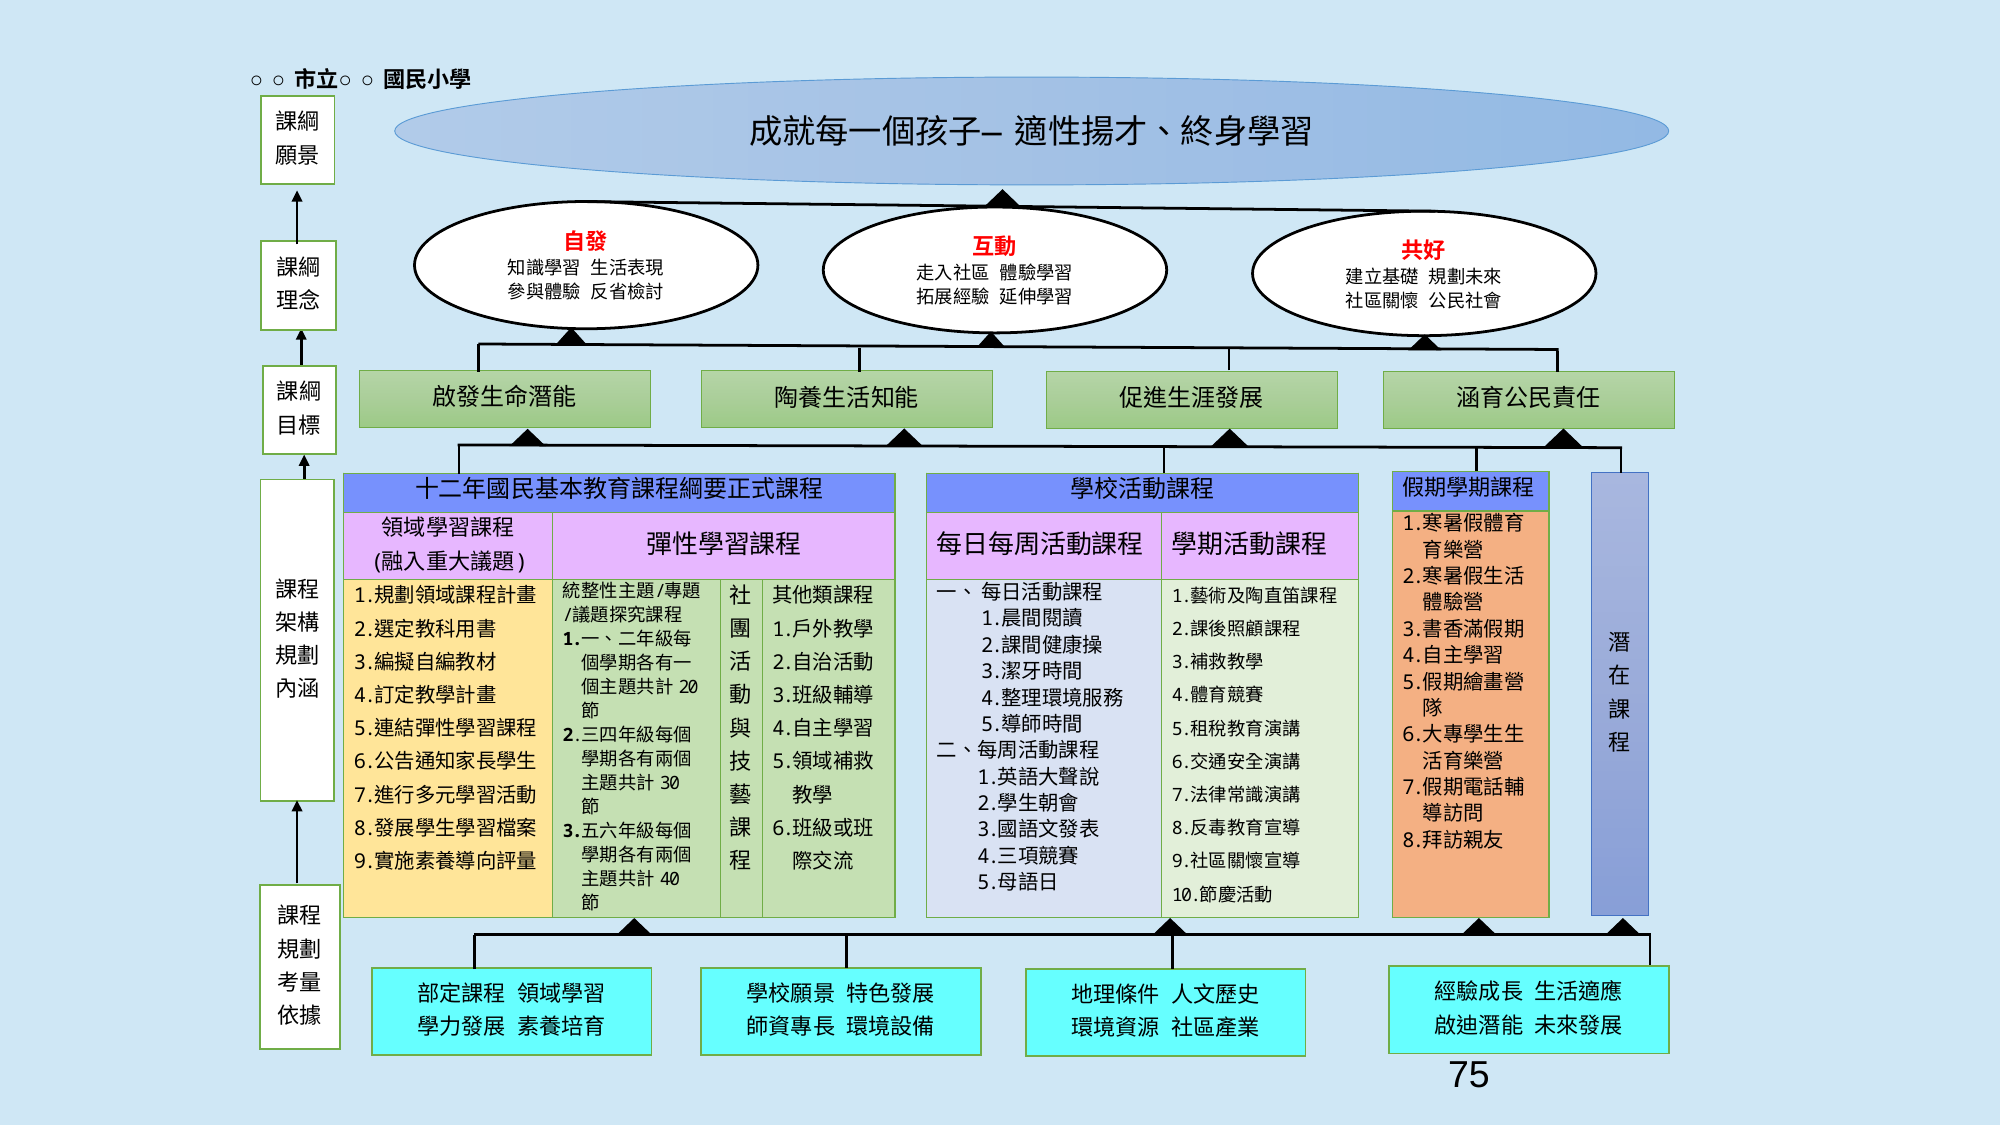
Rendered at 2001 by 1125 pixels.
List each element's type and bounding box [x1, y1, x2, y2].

picture [249, 64, 1678, 1061]
slide_number [1433, 1042, 1900, 1103]
chart [249, 64, 1679, 1063]
